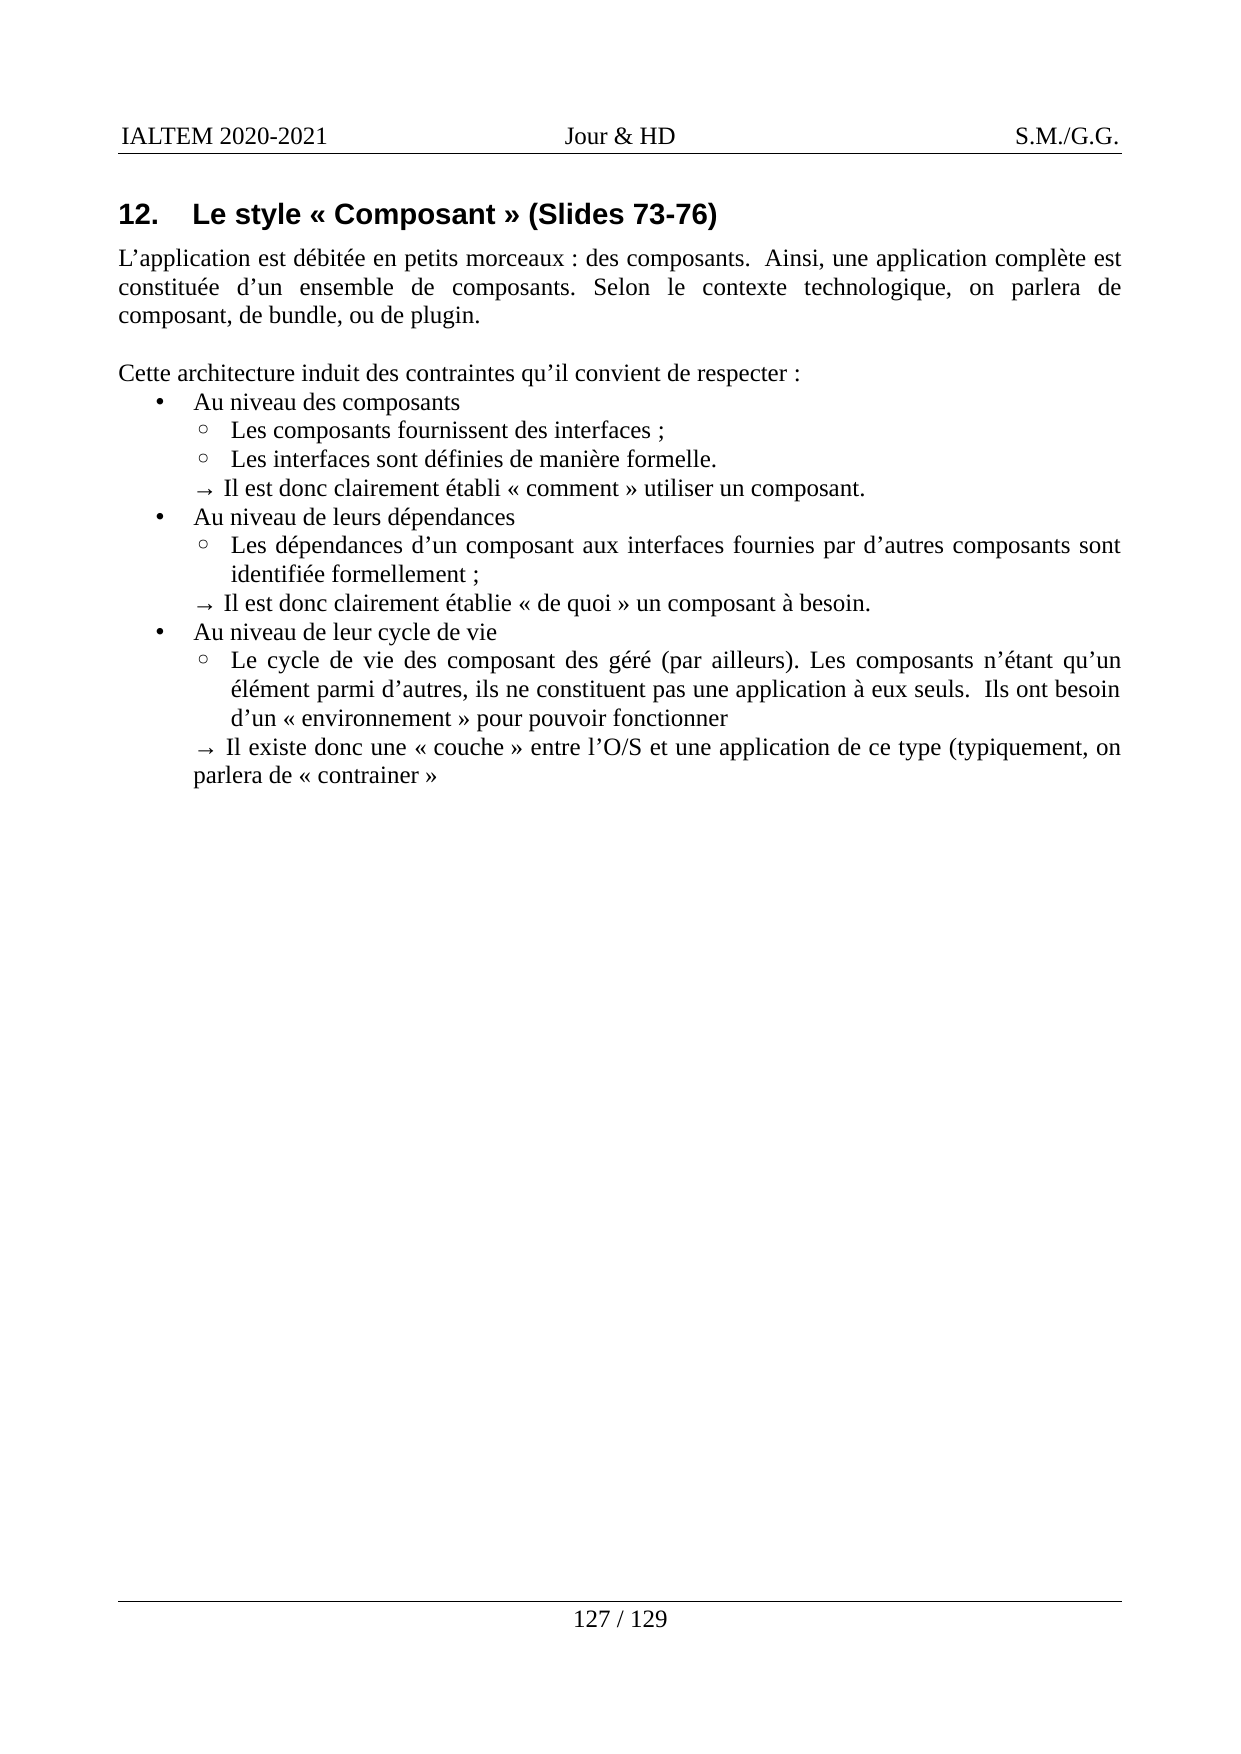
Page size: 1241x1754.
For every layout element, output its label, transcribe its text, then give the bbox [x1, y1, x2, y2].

list Au niveau de leurs dépendances [156, 502, 1122, 531]
list Au niveau des composants [156, 387, 1122, 416]
list → Il existe donc une « couche » entre l’O/S et une application de ce type (typiquement, on parlera de « contrainer » [156, 732, 1122, 789]
list Au niveau de leur cycle de vie [156, 617, 1122, 646]
text → Il est donc clairement établi « comment » utiliser un composant. [118, 473, 1122, 502]
text → Il est donc clairement établie « de quoi » un composant à besoin. [118, 588, 1122, 617]
list Le cycle de vie des composant des géré (par ailleurs). Les composants n’étant qu’un élément parmi d’autres, ils ne constituent pas une application à eux seuls. Ils ont besoin d’un « environnement » pour pouvoir fonctionner [193, 646, 1122, 732]
list Les interfaces sont définies de manière formelle. [193, 444, 1122, 473]
text Cette architecture induit des contraintes qu’il convient de respecter : [118, 358, 1122, 387]
subtitle Le style « Composant » (Slides 73-76) [118, 197, 1122, 231]
text L’application est débitée en petits morceaux : des composants. Ainsi, une application complète est constituée d’un ensemble de composants. Selon le contexte technologique, on parlera de composant, de bundle, ou de plugin. [118, 243, 1122, 329]
list Les composants fournissent des interfaces ; [193, 416, 1122, 444]
list Les dépendances d’un composant aux interfaces fournies par d’autres composants sont identifiée formellement ; [193, 531, 1122, 588]
